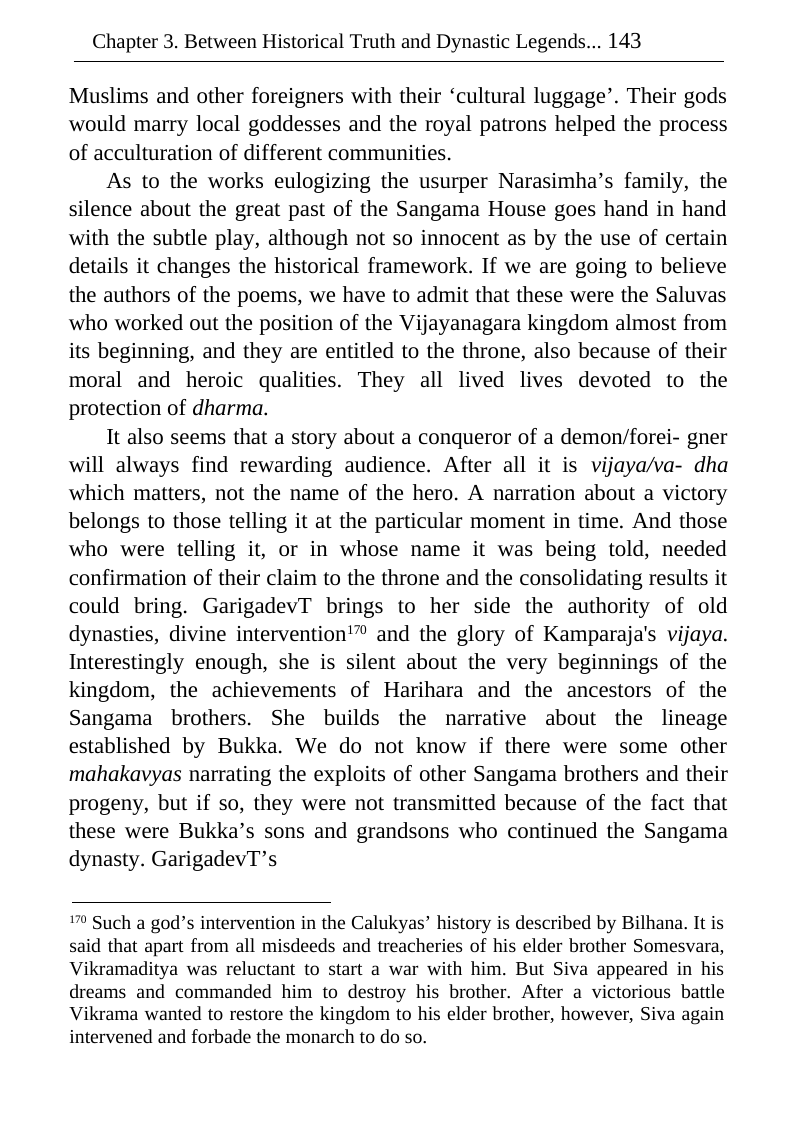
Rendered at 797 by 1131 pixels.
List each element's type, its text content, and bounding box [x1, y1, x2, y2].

text 170 Such a god’s intervention in the Calukyas’ history is described by Bilhana. It is said that apart from all misdeeds and treacheries of his elder brother Somesvara, Vikramaditya was reluctant to start a war with him. But Siva appeared in his dreams and commanded him to destroy his brother. After a victorious battle Vikrama wanted to restore the kingdom to his elder brother, however, Siva again intervened and forbade the monarch to do so. [69, 911, 726, 1048]
text Muslims and other foreigners with their ‘cultural luggage’. Their gods would marry local goddesses and the royal patrons helped the process of acculturation of different communities. [68, 82, 728, 165]
text As to the works eulogizing the usurper Narasimha’s family, the silence about the great past of the Sangama House goes hand in hand with the subtle play, although not so innocent as by the use of certain details it changes the historical framework. If we are going to believe the authors of the poems, we have to admit that these were the Saluvas who worked out the position of the Vijayanagara kingdom almost from its beginning, and they are entitled to the throne, also because of their moral and heroic qualities. They all lived lives devoted to the protection of dharma. [68, 167, 728, 421]
text Chapter 3. Between Historical Truth and Dynastic Legends... 143 [92, 27, 726, 53]
text It also seems that a story about a conqueror of a demon/forei- gner will always find rewarding audience. After all it is vijaya/va- dha which matters, not the name of the hero. A narration about a victory belongs to those telling it at the particular moment in time. And those who were telling it, or in whose name it was being told, needed confirmation of their claim to the throne and the consolidating results it could bring. GarigadevT brings to her side the authority of old dynasties, divine intervention170 and the glory of Kamparaja's vijaya. Interestingly enough, she is silent about the very beginnings of the kingdom, the achievements of Harihara and the ancestors of the Sangama brothers. She builds the narrative about the lineage established by Bukka. We do not know if there were some other mahakavyas narrating the exploits of other Sangama brothers and their progeny, but if so, they were not transmitted because of the fact that these were Bukka’s sons and grandsons who continued the Sangama dynasty. GarigadevT’s [68, 423, 728, 871]
